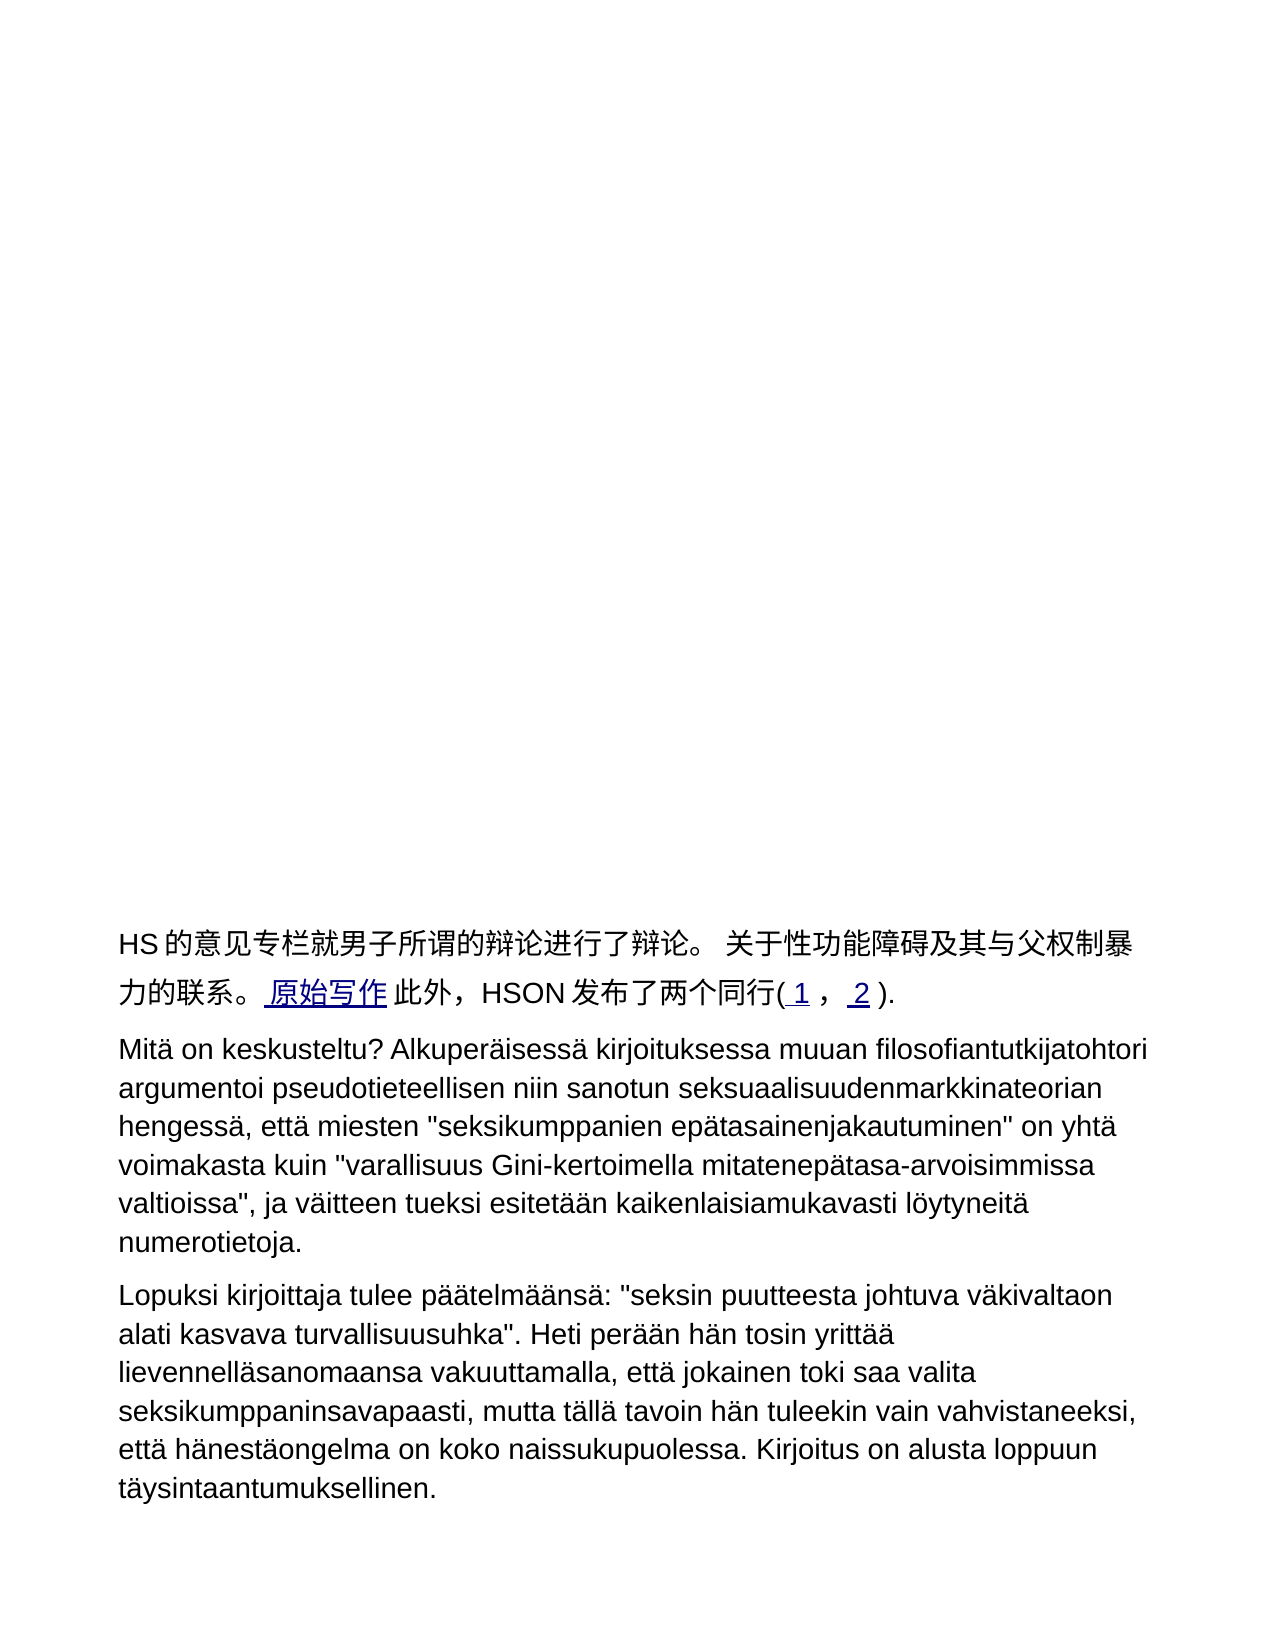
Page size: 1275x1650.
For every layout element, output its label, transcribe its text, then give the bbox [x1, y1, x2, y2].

text HS的意见专栏就男子所谓的辩论进行了辩论。 关于性功能障碍及其与父权制暴力的联系。 原始写作 此外，HSON发布了两个同行( 1 ， 2 ). [118, 118, 1157, 1011]
text Lopuksi kirjoittaja tulee päätelmäänsä: "seksin puutteesta johtuva väkivaltaon alati kasvava turvallisuusuhka". Heti perään hän tosin yrittää lievennelläsanomaansa vakuuttamalla, että jokainen toki saa valita seksikumppaninsavapaasti, mutta tällä tavoin hän tuleekin vain vahvistaneeksi, että hänestäongelma on koko naissukupuolessa. Kirjoitus on alusta loppuun täysintaantumuksellinen. [118, 1278, 1157, 1504]
text Mitä on keskusteltu? Alkuperäisessä kirjoituksessa muuan filosofiantutkijatohtori argumentoi pseudotieteellisen niin sanotun seksuaalisuudenmarkkinateorian hengessä, että miesten "seksikumppanien epätasainenjakautuminen" on yhtä voimakasta kuin "varallisuus Gini-kertoimella mitatenepätasa-arvoisimmissa valtioissa", ja väitteen tueksi esitetään kaikenlaisiamukavasti löytyneitä numerotietoja. [118, 1032, 1157, 1258]
